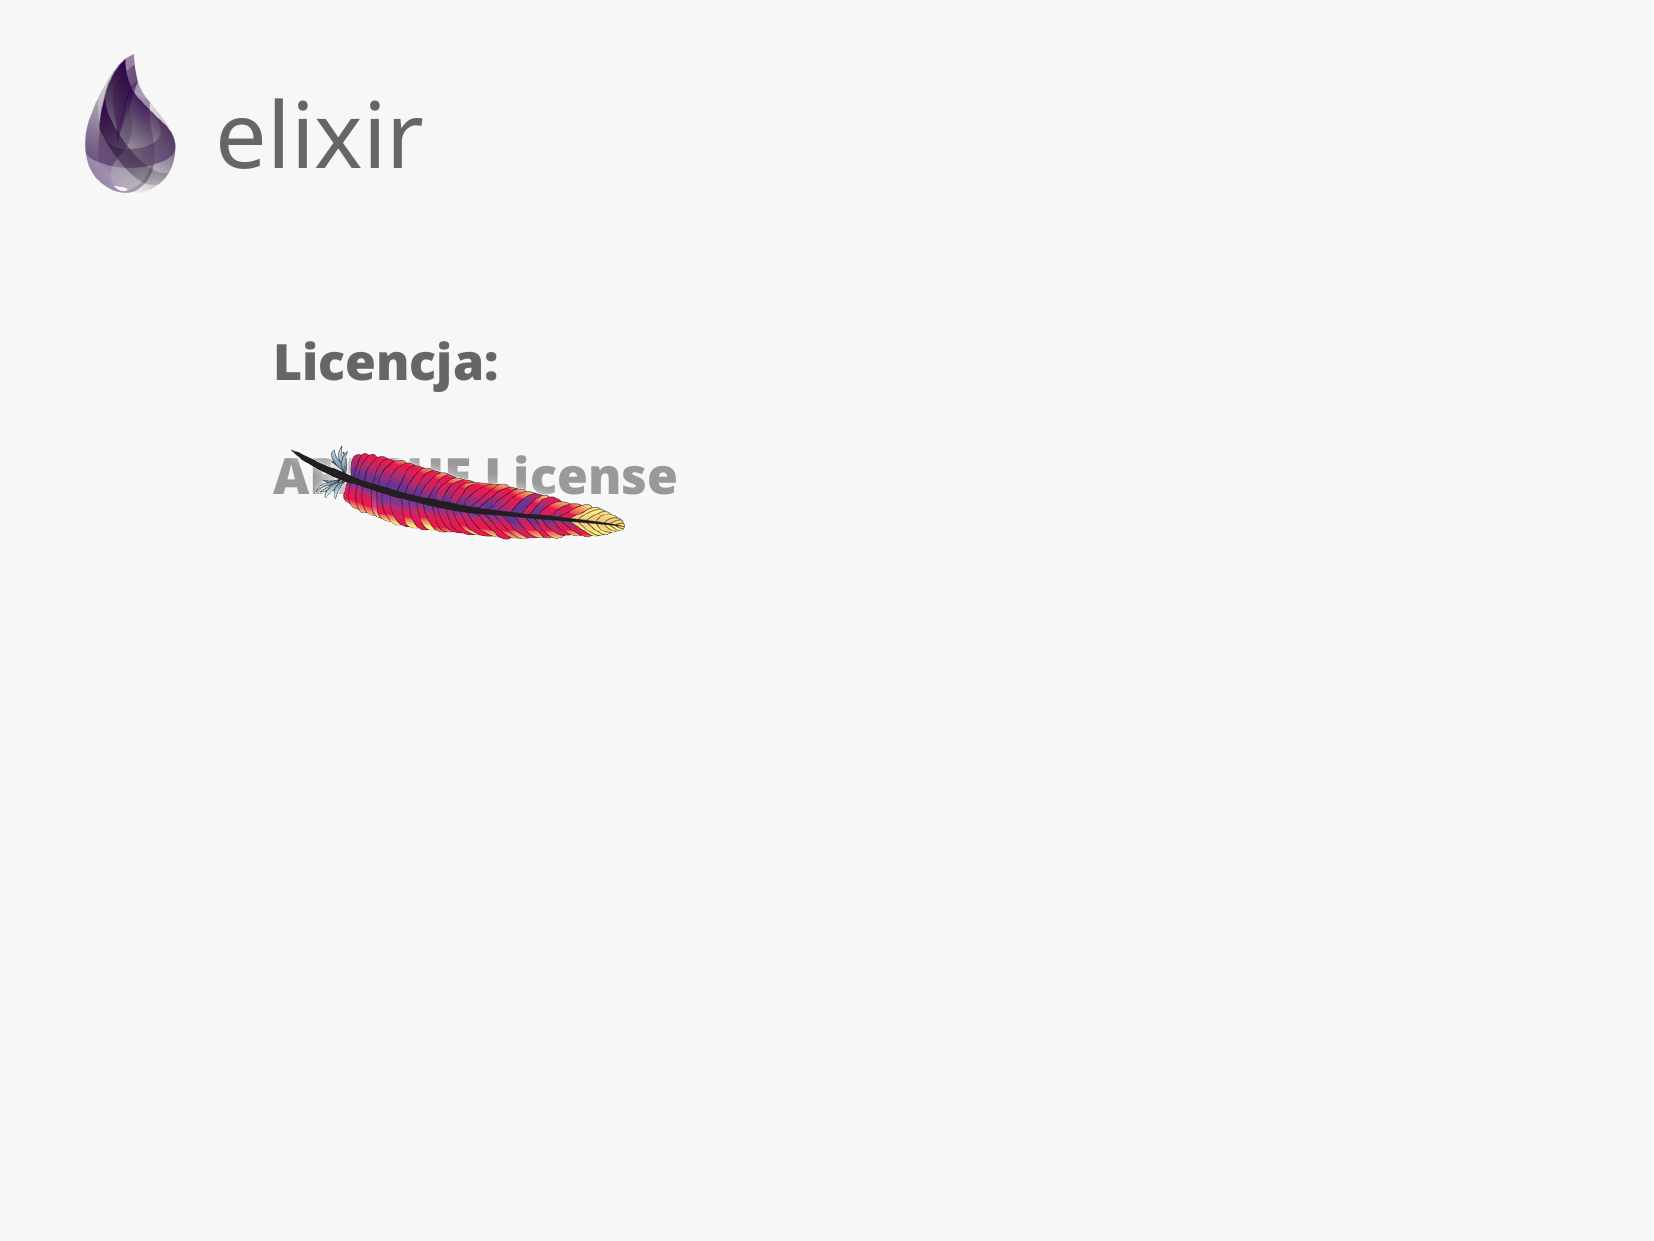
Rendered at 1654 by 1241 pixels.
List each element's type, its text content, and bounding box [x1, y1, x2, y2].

picture [240, 404, 721, 594]
title elixir [215, 30, 1577, 238]
picture [60, 54, 201, 196]
text_box Licencja: APACHE License [183, 285, 826, 1156]
